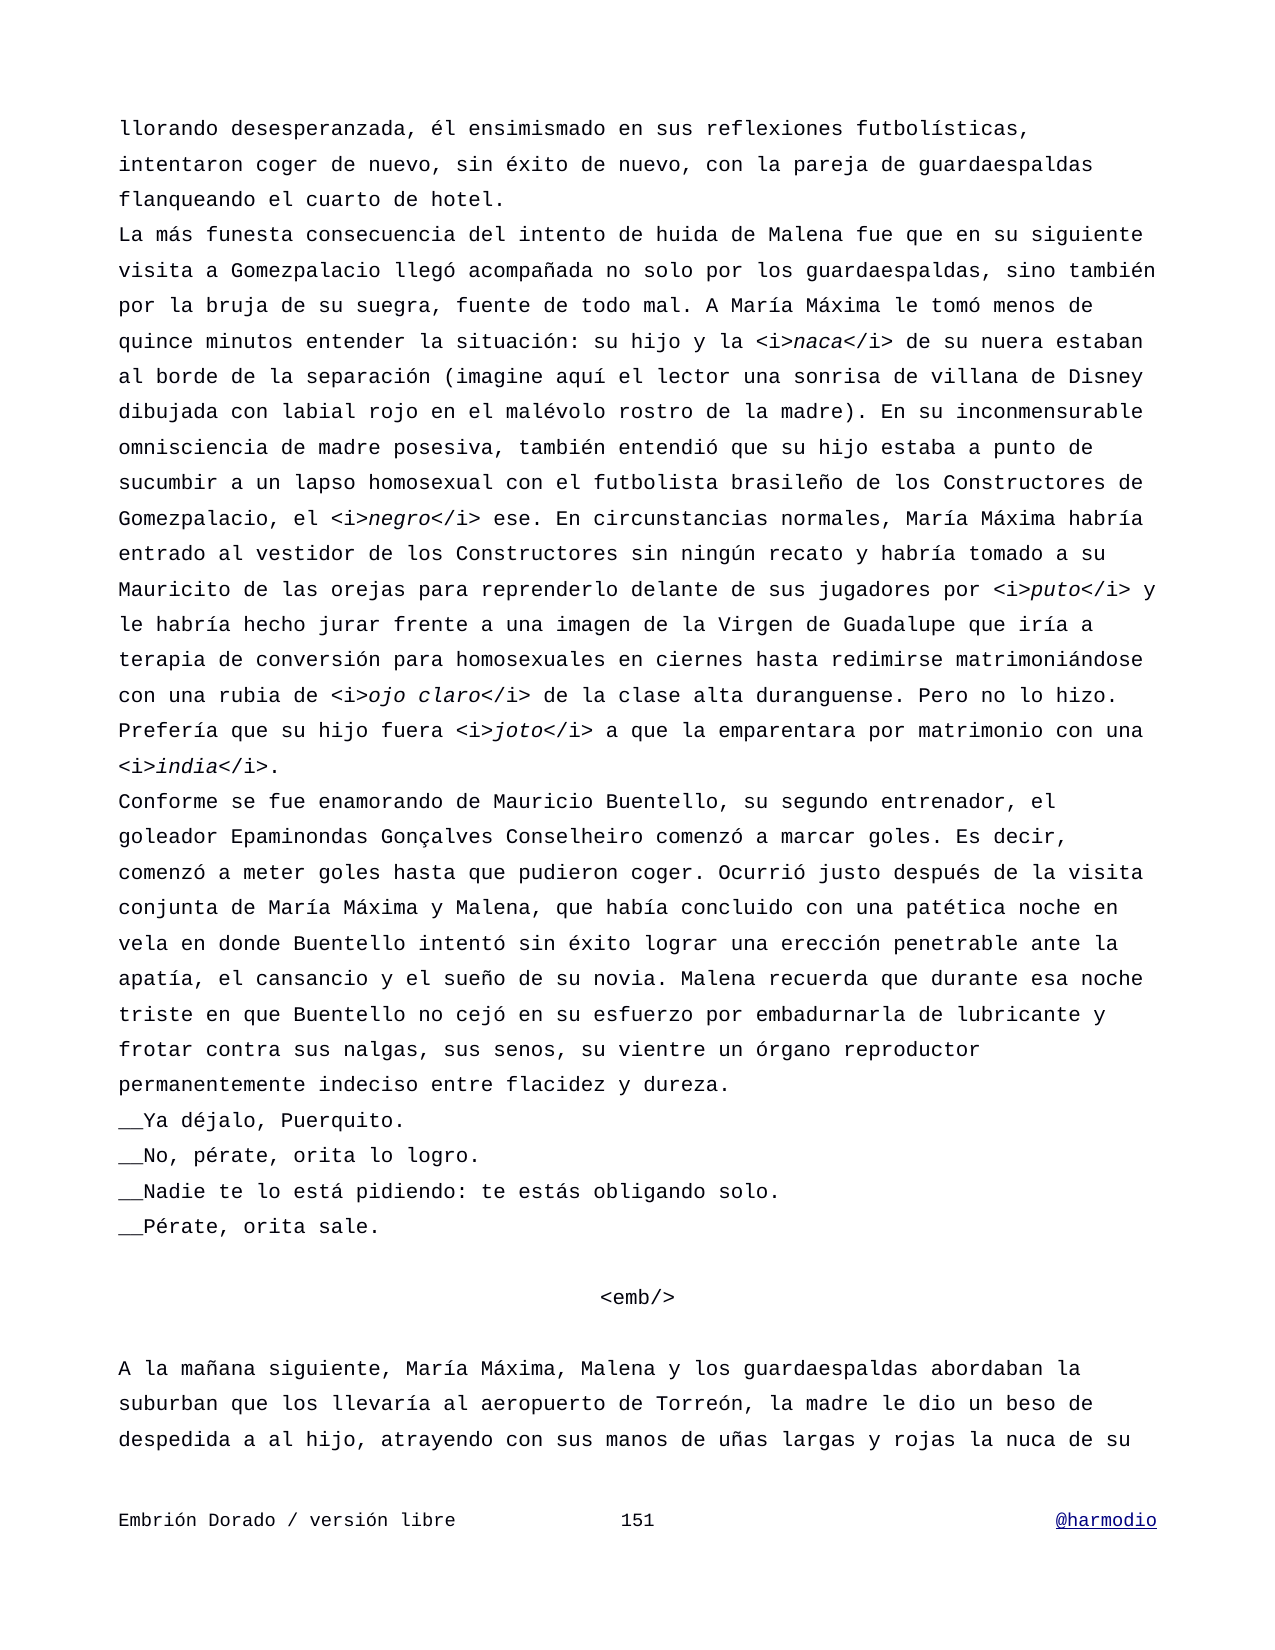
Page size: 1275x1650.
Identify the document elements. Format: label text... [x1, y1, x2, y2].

text __No, pérate, orita lo logro. [118, 1145, 1157, 1169]
text A la mañana siguiente, María Máxima, Malena y los guardaespaldas abordaban la suburban que los llevaría al aeropuerto de Torreón, la madre le dio un beso de despedida a al hijo, atrayendo con sus manos de uñas largas y rojas la nuca de su [118, 1358, 1157, 1452]
text __Pérate, orita sale. [118, 1216, 1157, 1240]
text Conforme se fue enamorando de Mauricio Buentello, su segundo entrenador, el goleador Epaminondas Gonçalves Conselheiro comenzó a marcar goles. Es decir, comenzó a meter goles hasta que pudieron coger. Ocurrió justo después de la visita conjunta de María Máxima y Malena, que había concluido con una patética noche en vela en donde Buentello intentó sin éxito lograr una erección penetrable ante la apatía, el cansancio y el sueño de su novia. Malena recuerda que durante esa noche triste en que Buentello no cejó en su esfuerzo por embadurnarla de lubricante y frotar contra sus nalgas, sus senos, su vientre un órgano reproductor permanentemente indeciso entre flacidez y dureza. [118, 791, 1157, 1098]
text La más funesta consecuencia del intento de huida de Malena fue que en su siguiente visita a Gomezpalacio llegó acompañada no solo por los guardaespaldas, sino también por la bruja de su suegra, fuente de todo mal. A María Máxima le tomó menos de quince minutos entender la situación: su hijo y la <i>naca</i> de su nuera estaban al borde de la separación (imagine aquí el lector una sonrisa de villana de Disney dibujada con labial rojo en el malévolo rostro de la madre). En su inconmensurable omnisciencia de madre posesiva, también entendió que su hijo estaba a punto de sucumbir a un lapso homosexual con el futbolista brasileño de los Constructores de Gomezpalacio, el <i>negro</i> ese. En circunstancias normales, María Máxima habría entrado al vestidor de los Constructores sin ningún recato y habría tomado a su Mauricito de las orejas para reprenderlo delante de sus jugadores por <i>puto</i> y le habría hecho jurar frente a una imagen de la Virgen de Guadalupe que iría a terapia de conversión para homosexuales en ciernes hasta redimirse matrimoniándose con una rubia de <i>ojo claro</i> de la clase alta duranguense. Pero no lo hizo. Prefería que su hijo fuera <i>joto</i> a que la emparentara por matrimonio con una <i>india</i>. [118, 224, 1157, 779]
text __Ya déjalo, Puerquito. [118, 1110, 1157, 1133]
text <emb/> [118, 1287, 1157, 1311]
text llorando desesperanzada, él ensimismado en sus reflexiones futbolísticas, intentaron coger de nuevo, sin éxito de nuevo, con la pareja de guardaespaldas flanqueando el cuarto de hotel. [118, 118, 1157, 213]
text __Nadie te lo está pidiendo: te estás obligando solo. [118, 1181, 1157, 1204]
